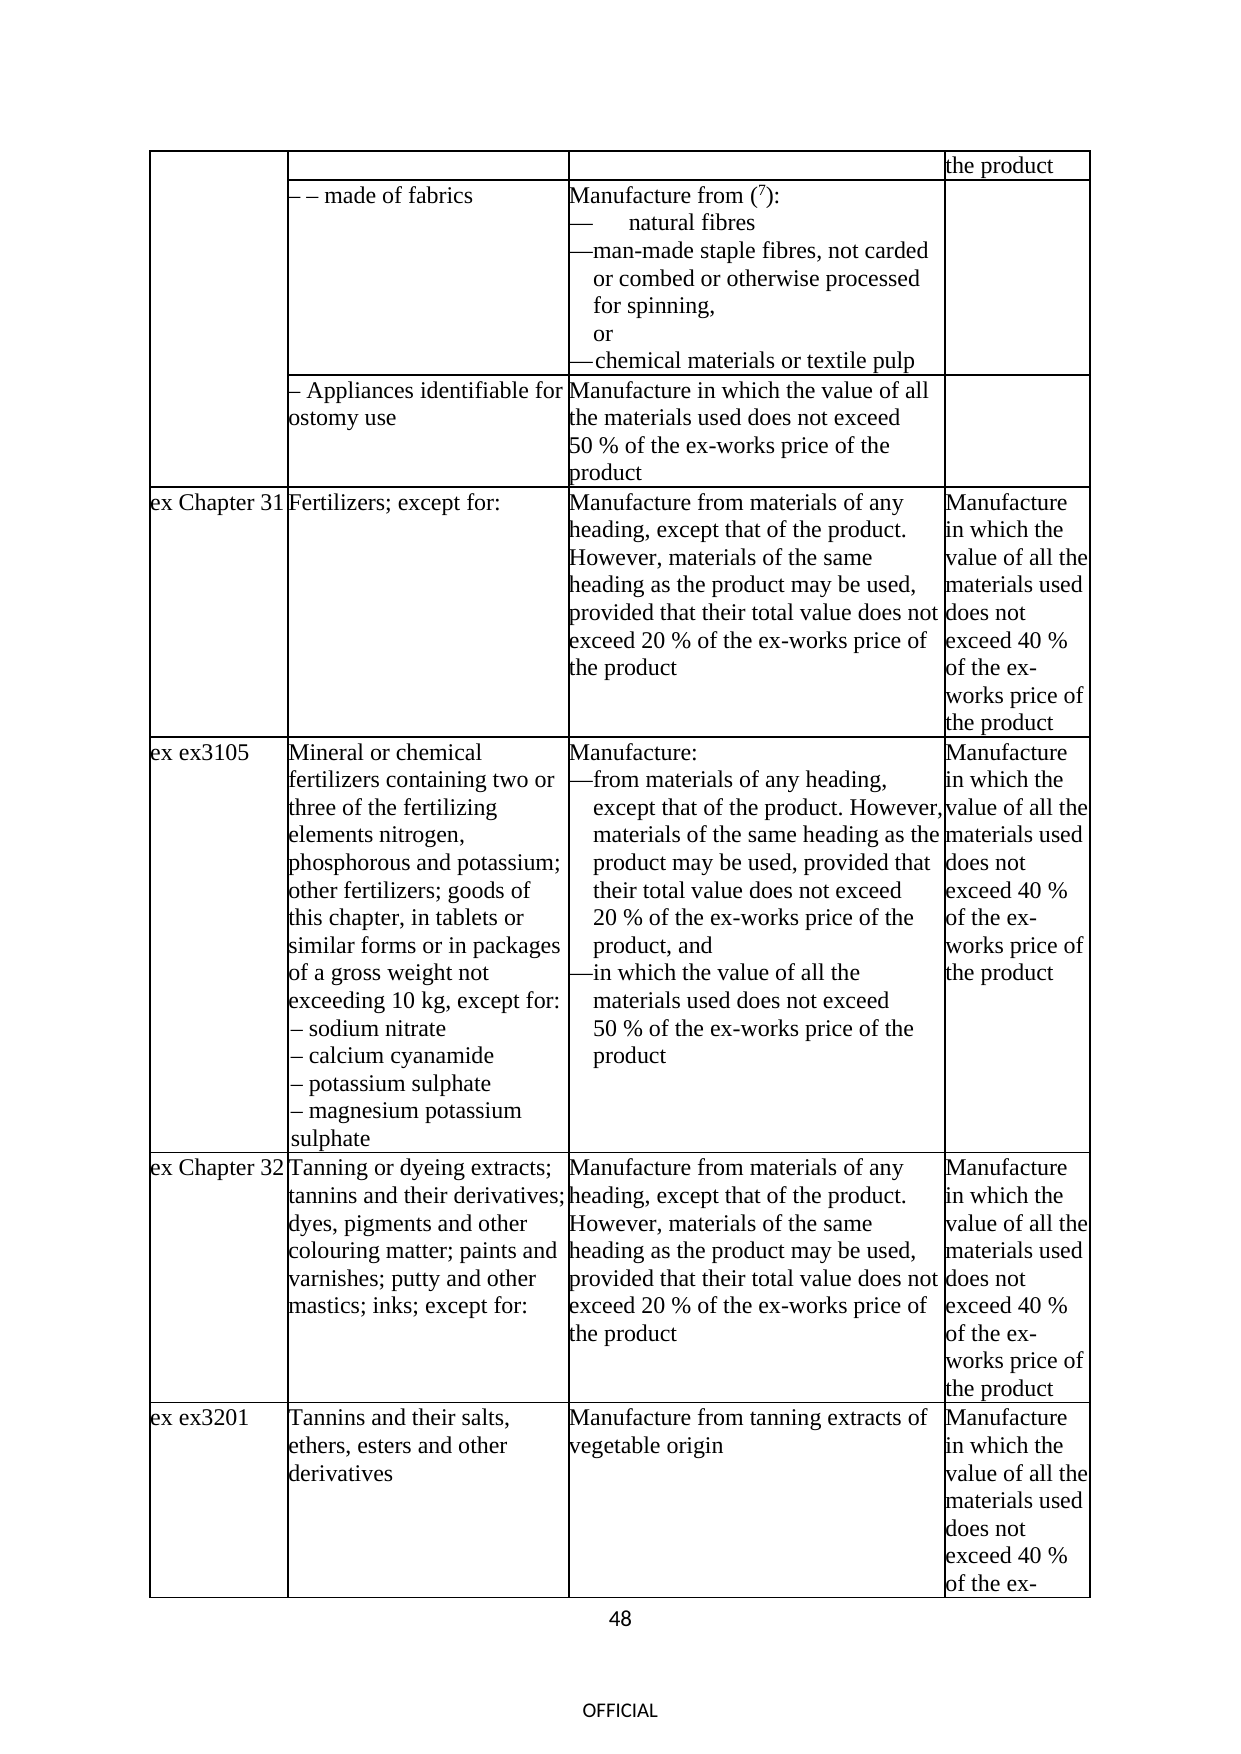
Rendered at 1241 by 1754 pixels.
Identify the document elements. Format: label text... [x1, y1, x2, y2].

table_cell – – made of fabrics [289, 181, 568, 374]
table_cell Manufacture from materials of any heading, except that of the product. However, materials of the same heading as the product may be used, provided that their total value does not exceed 20 % of the ex-works price of the product [570, 488, 944, 736]
table_cell Mineral or chemical fertilizers containing two or three of the fertilizing elements nitrogen, phosphorous and potassium; other fertilizers; goods of this chapter, in tablets or similar forms or in packages of a gross weight not exceeding 10 kg, except for: [289, 738, 568, 1152]
table_cell [151, 152, 287, 486]
table_header — [570, 208, 628, 236]
table_header from materials of any heading, except that of the product. However, materials of the same heading as the product may be used, provided that their total value does not exceed 20 % of the ex-works price of the product, and [593, 765, 944, 958]
table_cell Manufacture in which the value of all the materials used does not exceed 40 % of the ex-works price of the product [946, 1153, 1089, 1402]
table_header – potassium sulphate [291, 1069, 568, 1096]
table_cell Tannins and their salts, ethers, esters and other derivatives [289, 1403, 568, 1597]
table_cell Manufacture: [570, 738, 944, 1152]
table_cell ex Chapter 32 [151, 1153, 287, 1402]
table_header – magnesium potassium sulphate [291, 1096, 568, 1152]
table_header man-made staple fibres, not carded or combed or otherwise processed for spinning, or [593, 236, 944, 346]
table_header chemical materials or textile pulp [595, 346, 944, 374]
table_cell [289, 152, 568, 179]
table_header – calcium cyanamide [291, 1041, 568, 1069]
table_header natural fibres [629, 208, 944, 236]
table_header — [570, 959, 593, 1069]
table_header — [570, 236, 593, 346]
table_cell the product [946, 152, 1089, 179]
table_header — [570, 765, 593, 958]
table_cell Manufacture from tanning extracts of vegetable origin [570, 1403, 944, 1597]
table_cell Tanning or dyeing extracts; tannins and their derivatives; dyes, pigments and other colouring matter; paints and varnishes; putty and other mastics; inks; except for: [289, 1153, 568, 1402]
table_cell Fertilizers; except for: [289, 488, 568, 736]
table_cell [946, 181, 1089, 374]
table_cell ex ex3105 [151, 738, 287, 1152]
table_header – sodium nitrate [291, 1014, 568, 1041]
table_cell Manufacture in which the value of all the materials used does not exceed 50 % of the ex-works price of the product [570, 376, 944, 486]
table_cell ex ex3201 [151, 1403, 287, 1597]
table_cell Manufacture in which the value of all the materials used does not exceed 40 % of the ex- [946, 1403, 1089, 1597]
table_cell ex Chapter 31 [151, 488, 287, 736]
table_cell Manufacture from materials of any heading, except that of the product. However, materials of the same heading as the product may be used, provided that their total value does not exceed 20 % of the ex-works price of the product [570, 1153, 944, 1402]
table_cell Manufacture in which the value of all the materials used does not exceed 40 % of the ex-works price of the product [946, 738, 1089, 1152]
table_cell [570, 152, 944, 179]
table_header in which the value of all the materials used does not exceed 50 % of the ex-works price of the product [593, 959, 944, 1069]
table_cell – Appliances identifiable for ostomy use [289, 376, 568, 486]
table_header — [570, 346, 595, 374]
table_cell [946, 376, 1089, 486]
table_cell Manufacture in which the value of all the materials used does not exceed 40 % of the ex-works price of the product [946, 488, 1089, 736]
table_cell Manufacture from (7): [570, 181, 944, 374]
